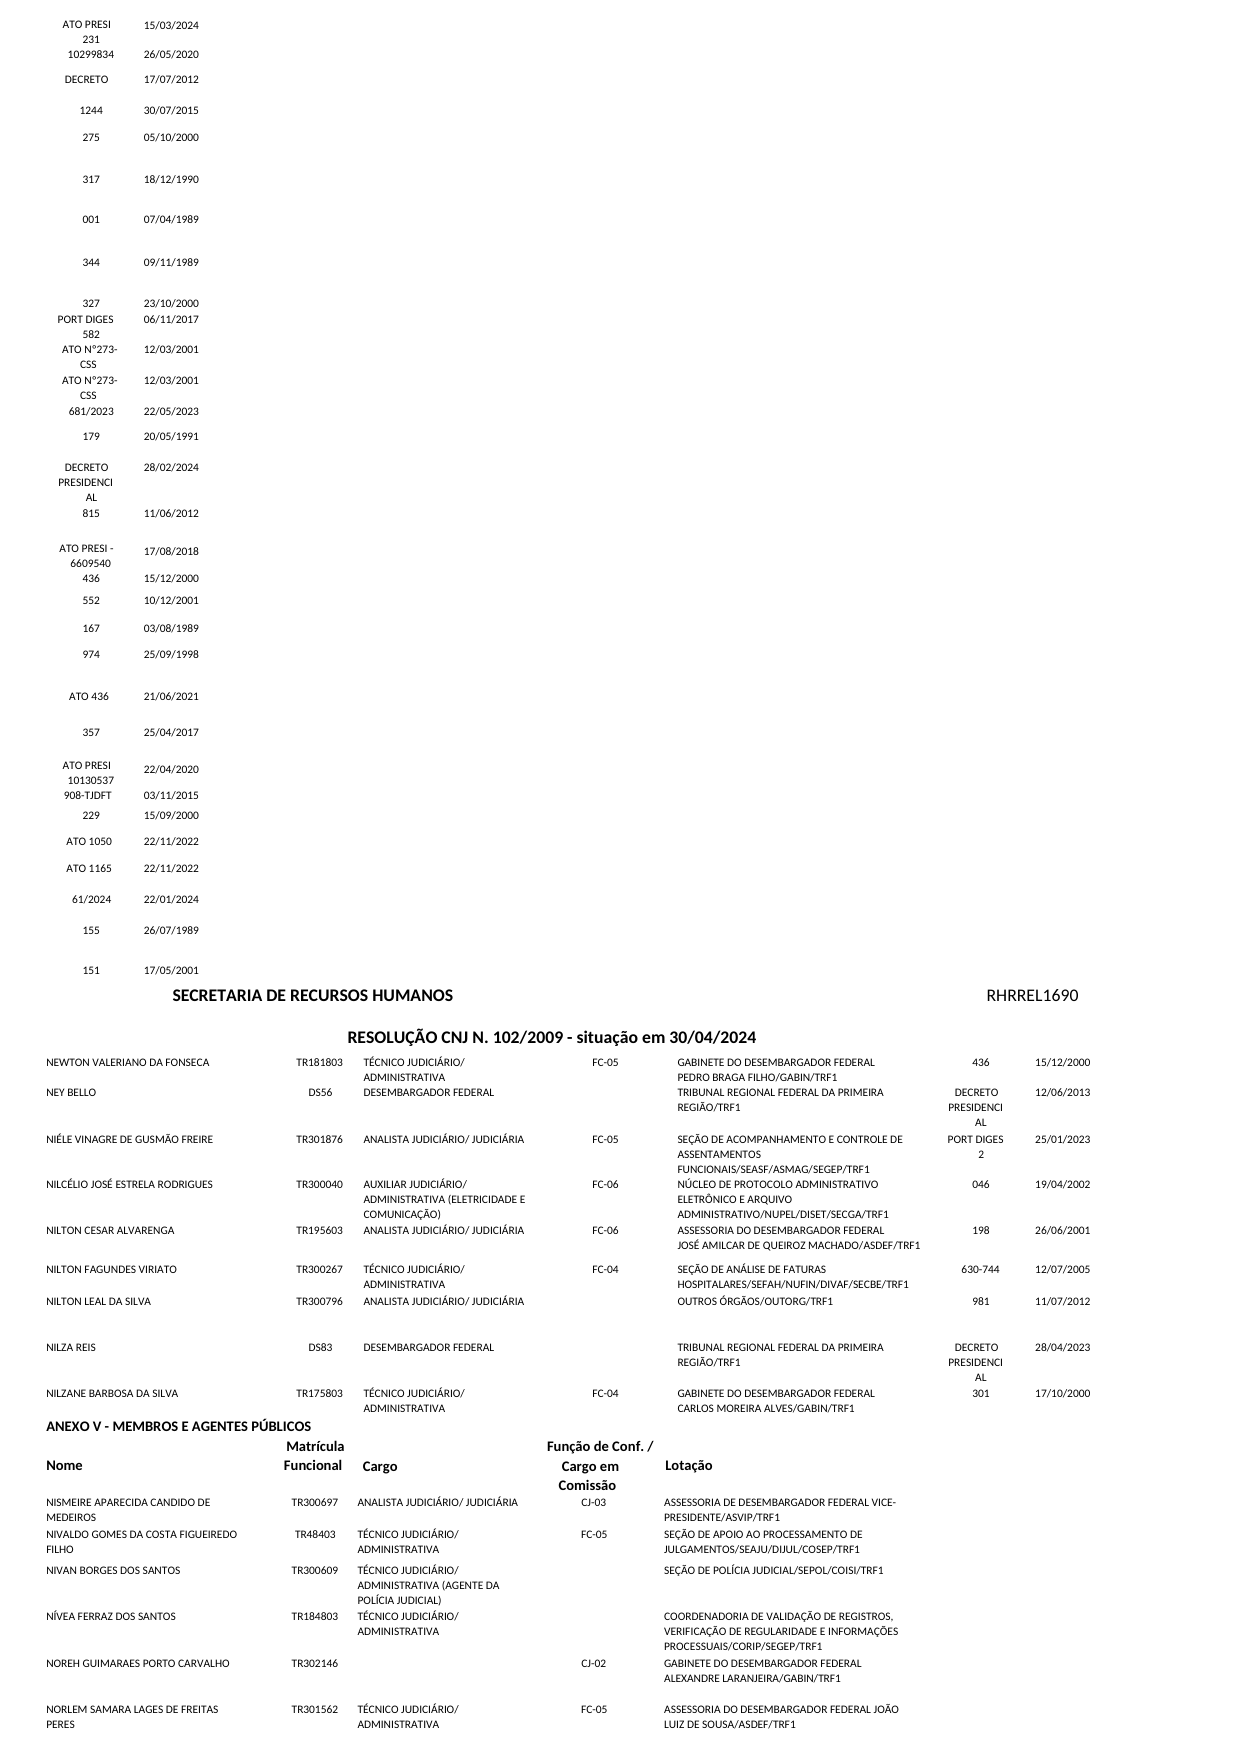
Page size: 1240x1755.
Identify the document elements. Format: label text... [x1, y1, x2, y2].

table_cell 327 [49, 284, 143, 312]
table_cell 07/04/1989 [144, 199, 209, 242]
table_cell 25/01/2023 [1035, 1132, 1092, 1178]
table_cell 26/07/1989 [144, 923, 209, 956]
table_cell NÚCLEO DE PROTOCOLO ADMINISTRATIVO ELETRÔNICO E ARQUIVO ADMINISTRATIVO/NUPEL/DISET/SECGA/TRF1 [677, 1178, 946, 1223]
subtitle ANEXO V - MEMBROS E AGENTES PÚBLICOS [46, 1417, 809, 1435]
table_cell PORT DIGES 2 [946, 1132, 1035, 1178]
text SECRETARIA DE RECURSOS HUMANOS RHRREL1690 [49, 979, 1078, 1007]
table_cell NILTON CESAR ALVARENGA [46, 1223, 296, 1263]
table_cell 10/12/2001 [144, 593, 209, 621]
table_header TÉCNICO JUDICIÁRIO/ ADMINISTRATIVA [363, 1055, 592, 1086]
table_cell TR300697 [284, 1496, 357, 1527]
table_cell TR195603 [296, 1223, 363, 1263]
table_cell [592, 1086, 677, 1132]
table_cell DS83 [296, 1340, 363, 1387]
table_cell 15/09/2000 [144, 808, 209, 834]
table_cell 25/04/2017 [144, 715, 209, 751]
table_cell 28/02/2024 [144, 460, 209, 506]
table_cell ATO PRESI - 6609540 [49, 532, 143, 572]
table_cell DESEMBARGADOR FEDERAL [363, 1086, 592, 1132]
table_cell 19/04/2002 [1035, 1178, 1092, 1223]
table_cell TR184803 [284, 1610, 357, 1656]
table_cell SEÇÃO DE ANÁLISE DE FATURAS HOSPITALARES/SEFAH/NUFIN/DIVAF/SECBE/TRF1 [677, 1263, 946, 1294]
table_cell [592, 1294, 677, 1340]
table_cell 61/2024 [49, 892, 143, 923]
table_cell DECRETO PRESIDENCI AL [49, 460, 143, 506]
table_cell ATO Nº273- CSS [49, 374, 143, 404]
table_cell 28/04/2023 [1035, 1340, 1092, 1387]
table_cell FC-04 [592, 1387, 677, 1417]
table_header 15/12/2000 [1035, 1055, 1092, 1086]
table_cell ASSESSORIA DE DESEMBARGADOR FEDERAL VICE- PRESIDENTE/ASVIP/TRF1 [664, 1496, 945, 1527]
table_cell TR48403 [284, 1527, 357, 1563]
table_cell DESEMBARGADOR FEDERAL [363, 1340, 592, 1387]
table_cell 552 [49, 593, 143, 621]
table_cell TR301562 [284, 1703, 357, 1734]
table_cell TÉCNICO JUDICIÁRIO/ ADMINISTRATIVA [363, 1263, 592, 1294]
table_cell 12/03/2001 [144, 343, 209, 373]
table_cell 198 [946, 1223, 1035, 1263]
table_cell 15/12/2000 [144, 572, 209, 593]
table_cell 17/08/2018 [144, 532, 209, 572]
table_cell 22/05/2023 [144, 404, 209, 429]
table_cell 229 [49, 808, 143, 834]
table_cell ANALISTA JUDICIÁRIO/ JUDICIÁRIA [363, 1132, 592, 1178]
table_header TR181803 [296, 1055, 363, 1086]
table_cell TR300609 [284, 1563, 357, 1609]
table_cell TÉCNICO JUDICIÁRIO/ ADMINISTRATIVA [363, 1387, 592, 1417]
table_cell TR300267 [296, 1263, 363, 1294]
table_cell 05/10/2000 [144, 130, 209, 161]
table_cell TR175803 [296, 1387, 363, 1417]
table_cell DECRETO PRESIDENCI AL [946, 1340, 1035, 1387]
table_cell TR301876 [296, 1132, 363, 1178]
table_cell 344 [49, 242, 143, 284]
table_cell 30/07/2015 [144, 104, 209, 130]
table_cell TRIBUNAL REGIONAL FEDERAL DA PRIMEIRA REGIÃO/TRF1 [677, 1340, 946, 1387]
table_cell 26/06/2001 [1035, 1223, 1092, 1263]
table_cell NILTON FAGUNDES VIRIATO [46, 1263, 296, 1294]
table_cell 03/11/2015 [144, 789, 209, 808]
table_cell 908-TJDFT [49, 789, 143, 808]
table_cell NÍVEA FERRAZ DOS SANTOS [46, 1610, 284, 1656]
table_cell COORDENADORIA DE VALIDAÇÃO DE REGISTROS, VERIFICAÇÃO DE REGULARIDADE E INFORMAÇÕES PROCESSUAIS/CORIP/SEGEP/TRF1 [664, 1610, 945, 1656]
table_cell 22/11/2022 [144, 835, 209, 861]
table_cell NILTON LEAL DA SILVA [46, 1294, 296, 1340]
table_cell 20/05/1991 [144, 429, 209, 460]
table_header Função de Conf. / [357, 1438, 664, 1457]
table_cell [357, 1656, 558, 1702]
table_cell 630-744 [946, 1263, 1035, 1294]
table_cell FC-06 [592, 1178, 677, 1223]
table_cell ATO PRESI 10130537 [49, 751, 143, 789]
table_cell TR300040 [296, 1178, 363, 1223]
table_cell 436 [49, 572, 143, 593]
table_cell 155 [49, 923, 143, 956]
table_cell 10299834 [49, 48, 143, 72]
table_cell Cargo [357, 1457, 558, 1496]
table_cell ATO 436 [49, 679, 143, 715]
table_cell 18/12/1990 [144, 161, 209, 199]
table_cell NEY BELLO [46, 1086, 296, 1132]
table_cell 15/03/2024 [144, 5, 209, 48]
table_cell GABINETE DO DESEMBARGADOR FEDERAL ALEXANDRE LARANJEIRA/GABIN/TRF1 [664, 1656, 945, 1702]
table_cell ATO 1165 [49, 861, 143, 892]
table_cell CJ-02 [558, 1656, 664, 1702]
table_cell OUTROS ÓRGÃOS/OUTORG/TRF1 [677, 1294, 946, 1340]
table_cell AUXILIAR JUDICIÁRIO/ ADMINISTRATIVA (ELETRICIDADE E COMUNICAÇÃO) [363, 1178, 592, 1223]
table_cell 12/06/2013 [1035, 1086, 1092, 1132]
table_cell ANALISTA JUDICIÁRIO/ JUDICIÁRIA [357, 1496, 558, 1527]
table_cell 357 [49, 715, 143, 751]
table_cell Cargo em Comissão [558, 1457, 664, 1496]
table_header NEWTON VALERIANO DA FONSECA [46, 1055, 296, 1086]
table_cell 275 [49, 130, 143, 161]
table_cell FC-05 [558, 1703, 664, 1734]
table_cell 317 [49, 161, 143, 199]
table_cell 301 [946, 1387, 1035, 1417]
table_cell DECRETO [49, 72, 143, 103]
table_cell 046 [946, 1178, 1035, 1223]
table_cell 17/07/2012 [144, 72, 209, 103]
table_cell SEÇÃO DE APOIO AO PROCESSAMENTO DE JULGAMENTOS/SEAJU/DIJUL/COSEP/TRF1 [664, 1527, 945, 1563]
table_cell 21/06/2021 [144, 679, 209, 715]
table_header FC-05 [592, 1055, 677, 1086]
table_cell SEÇÃO DE POLÍCIA JUDICIAL/SEPOL/COISI/TRF1 [664, 1563, 945, 1609]
table_cell ATO PRESI 231 [49, 5, 143, 48]
table_cell 179 [49, 429, 143, 460]
table_cell NIVALDO GOMES DA COSTA FIGUEIREDO FILHO [46, 1527, 284, 1563]
table_cell 815 [49, 506, 143, 532]
table_cell 11/06/2012 [144, 506, 209, 532]
table_cell 03/08/1989 [144, 621, 209, 647]
table_cell NILZANE BARBOSA DA SILVA [46, 1387, 296, 1417]
table_header Nome [46, 1438, 284, 1496]
table_cell 09/11/1989 [144, 242, 209, 284]
table_cell FC-05 [592, 1132, 677, 1178]
table_header GABINETE DO DESEMBARGADOR FEDERAL PEDRO BRAGA FILHO/GABIN/TRF1 [677, 1055, 946, 1086]
table_header Lotação [664, 1438, 945, 1496]
table_cell NOREH GUIMARAES PORTO CARVALHO [46, 1656, 284, 1702]
table_cell 22/01/2024 [144, 892, 209, 923]
table_cell 26/05/2020 [144, 48, 209, 72]
table_cell FC-05 [558, 1527, 664, 1563]
table_cell [558, 1610, 664, 1656]
table_cell NORLEM SAMARA LAGES DE FREITAS PERES [46, 1703, 284, 1734]
table_cell 001 [49, 199, 143, 242]
table_cell [558, 1563, 664, 1609]
table_cell SEÇÃO DE ACOMPANHAMENTO E CONTROLE DE ASSENTAMENTOS FUNCIONAIS/SEASF/ASMAG/SEGEP/TRF1 [677, 1132, 946, 1178]
table_cell 17/10/2000 [1035, 1387, 1092, 1417]
table_cell 12/07/2005 [1035, 1263, 1092, 1294]
table_cell 06/11/2017 [144, 312, 209, 343]
table_cell 23/10/2000 [144, 284, 209, 312]
table_cell 681/2023 [49, 404, 143, 429]
table_cell TÉCNICO JUDICIÁRIO/ ADMINISTRATIVA [357, 1703, 558, 1734]
table_cell 974 [49, 647, 143, 678]
table_cell NIÉLE VINAGRE DE GUSMÃO FREIRE [46, 1132, 296, 1178]
table_cell ANALISTA JUDICIÁRIO/ JUDICIÁRIA [363, 1223, 592, 1263]
table_cell FC-04 [592, 1263, 677, 1294]
table_cell TÉCNICO JUDICIÁRIO/ ADMINISTRATIVA [357, 1610, 558, 1656]
table_cell 1244 [49, 104, 143, 130]
table_cell ASSESSORIA DO DESEMBARGADOR FEDERAL JOSÉ AMILCAR DE QUEIROZ MACHADO/ASDEF/TRF1 [677, 1223, 946, 1263]
table_cell 12/03/2001 [144, 374, 209, 404]
table_cell ASSESSORIA DO DESEMBARGADOR FEDERAL JOÃO LUIZ DE SOUSA/ASDEF/TRF1 [664, 1703, 945, 1734]
table_cell ATO 1050 [49, 835, 143, 861]
table_cell 22/04/2020 [144, 751, 209, 789]
table_cell 25/09/1998 [144, 647, 209, 678]
table_cell ANALISTA JUDICIÁRIO/ JUDICIÁRIA [363, 1294, 592, 1340]
table_cell 981 [946, 1294, 1035, 1340]
table_cell NILCÉLIO JOSÉ ESTRELA RODRIGUES [46, 1178, 296, 1223]
table_cell TR302146 [284, 1656, 357, 1702]
table_cell DECRETO PRESIDENCI AL [946, 1086, 1035, 1132]
table_header Matrícula Funcional [284, 1438, 357, 1496]
table_cell NILZA REIS [46, 1340, 296, 1387]
table_cell TÉCNICO JUDICIÁRIO/ ADMINISTRATIVA (AGENTE DA POLÍCIA JUDICIAL) [357, 1563, 558, 1609]
table_cell TR300796 [296, 1294, 363, 1340]
table_cell [592, 1340, 677, 1387]
table_cell 151 [49, 956, 143, 979]
table_cell ATO Nº273- CSS [49, 343, 143, 373]
table_cell TÉCNICO JUDICIÁRIO/ ADMINISTRATIVA [357, 1527, 558, 1563]
table_cell 11/07/2012 [1035, 1294, 1092, 1340]
table_cell DS56 [296, 1086, 363, 1132]
table_cell 167 [49, 621, 143, 647]
table_cell 17/05/2001 [144, 956, 209, 979]
table_cell GABINETE DO DESEMBARGADOR FEDERAL CARLOS MOREIRA ALVES/GABIN/TRF1 [677, 1387, 946, 1417]
table_header 436 [946, 1055, 1035, 1086]
table_cell 22/11/2022 [144, 861, 209, 892]
table_cell NIVAN BORGES DOS SANTOS [46, 1563, 284, 1609]
table_cell FC-06 [592, 1223, 677, 1263]
text RESOLUÇÃO CNJ N. 102/2009 - situação em 30/04/2024 [347, 1026, 809, 1048]
table_cell CJ-03 [558, 1496, 664, 1527]
table_cell NISMEIRE APARECIDA CANDIDO DE MEDEIROS [46, 1496, 284, 1527]
table_cell TRIBUNAL REGIONAL FEDERAL DA PRIMEIRA REGIÃO/TRF1 [677, 1086, 946, 1132]
table_cell PORT DIGES 582 [49, 312, 143, 343]
